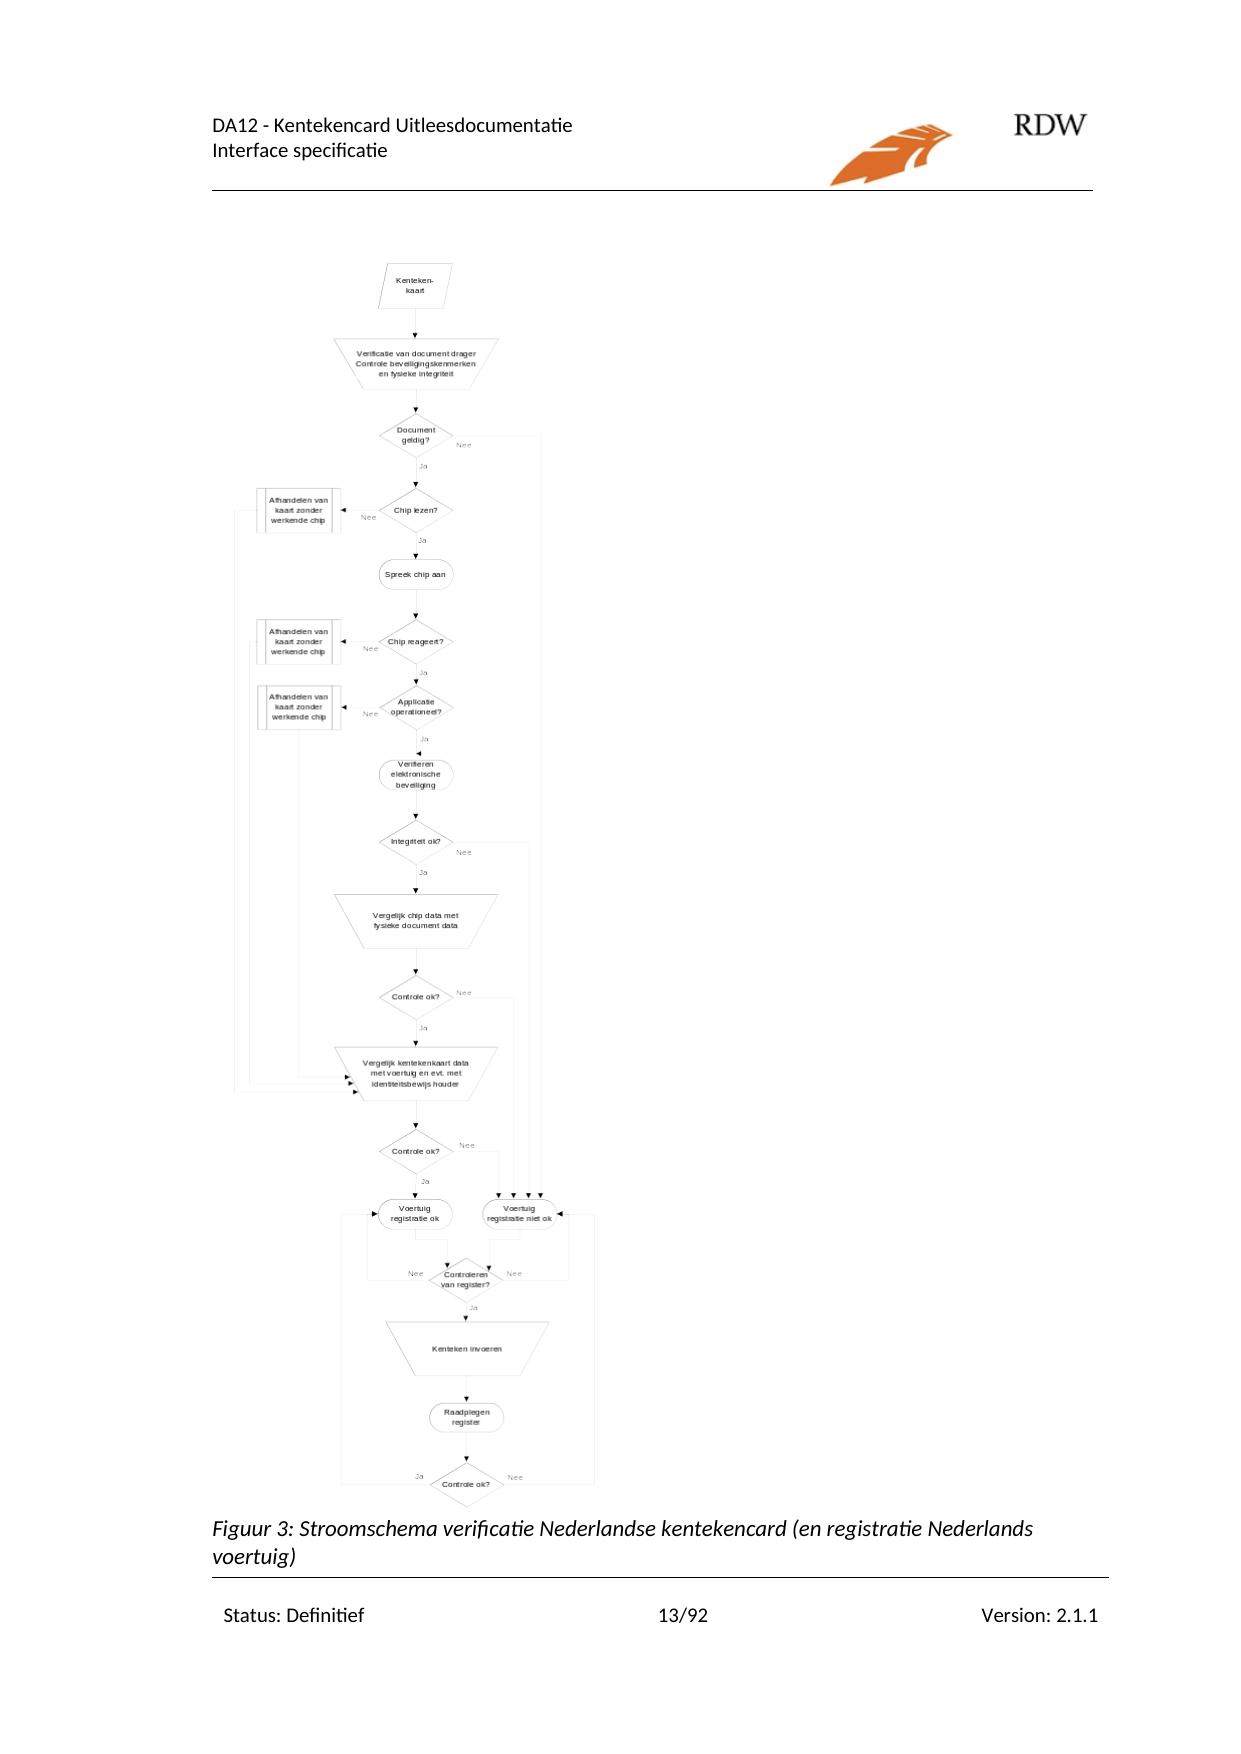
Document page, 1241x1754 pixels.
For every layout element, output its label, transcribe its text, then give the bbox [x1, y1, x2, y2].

text Figuur 3: Stroomschema verificatie Nederlandse kentekencard (en registratie Nederlands voertuig) [212, 1514, 1093, 1570]
